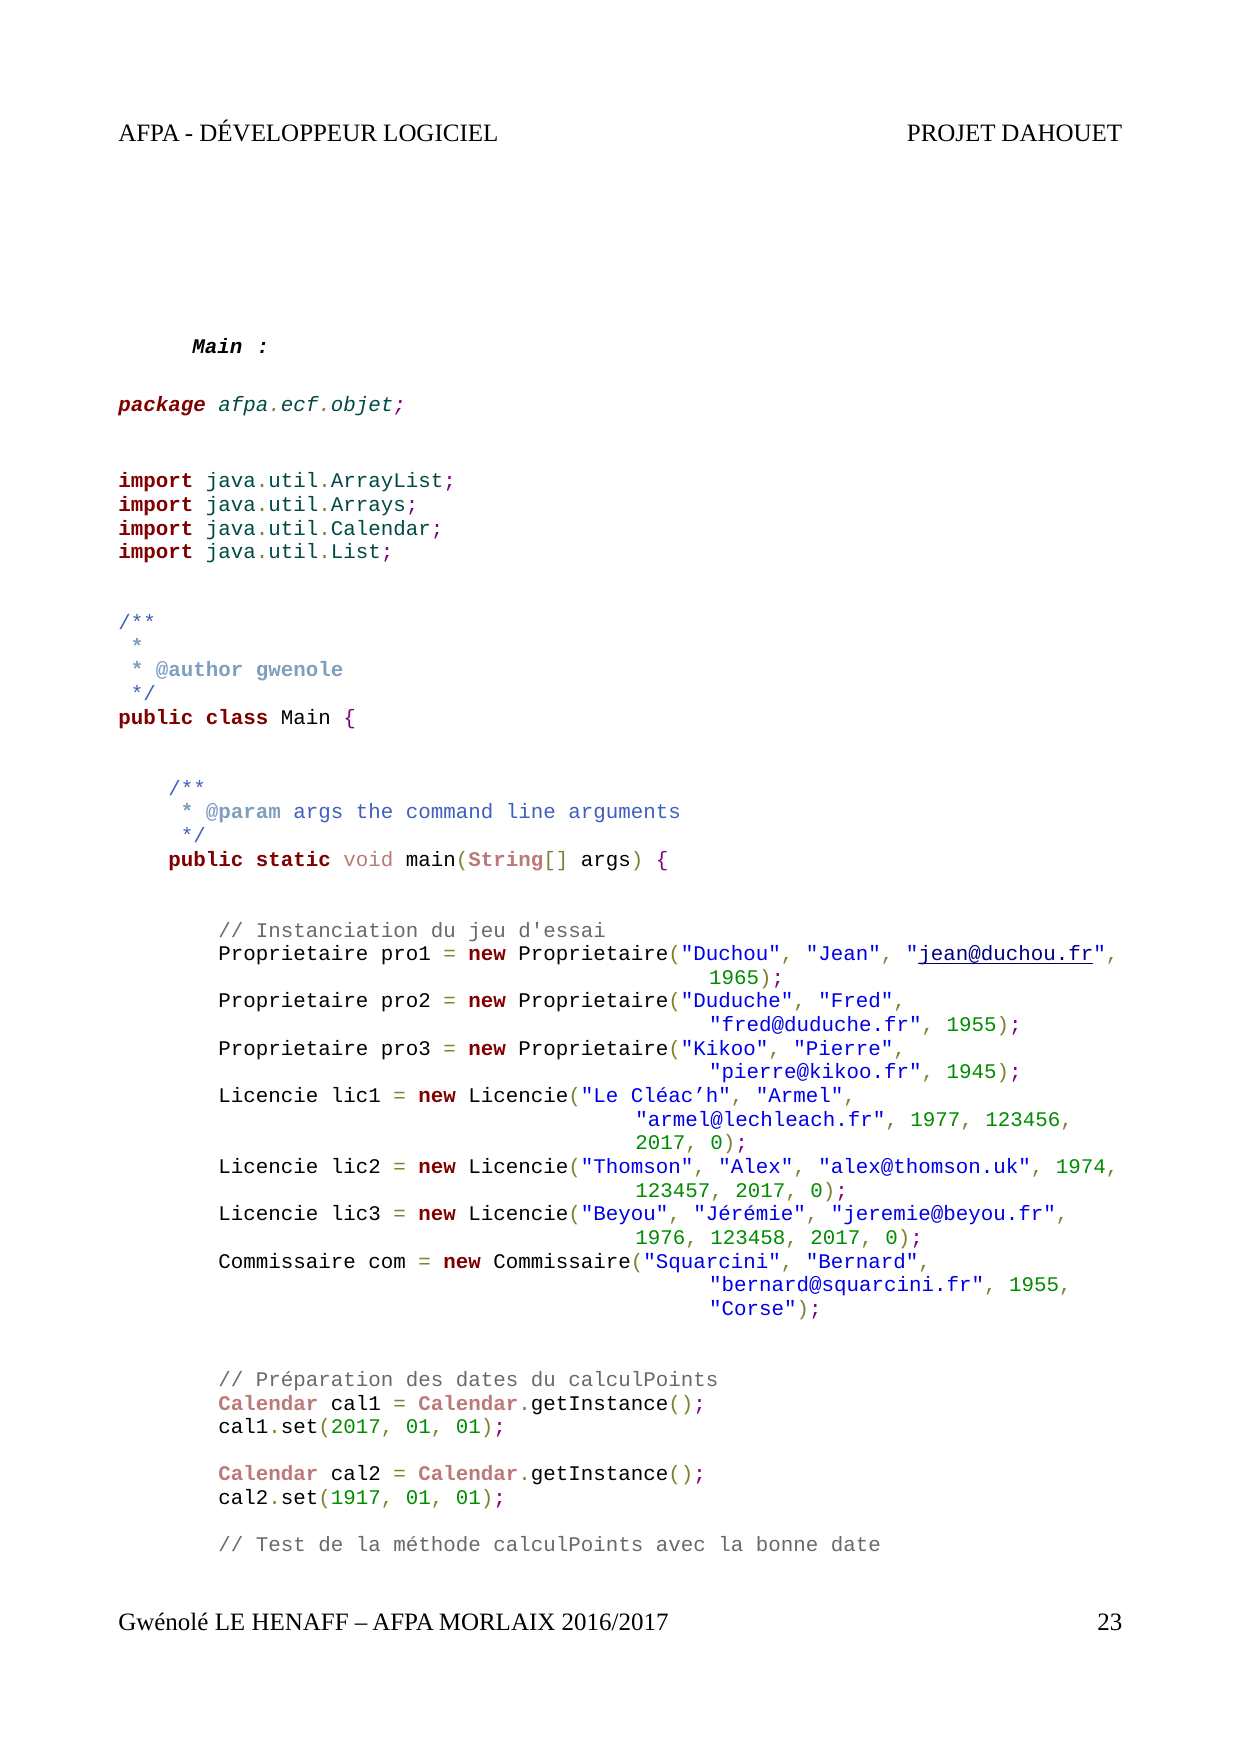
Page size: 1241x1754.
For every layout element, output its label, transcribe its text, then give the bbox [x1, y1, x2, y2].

text "pierre@kikoo.fr", 1945); [118, 1061, 1122, 1085]
text package afpa.ecf.objet; [118, 393, 1122, 417]
text Main : [118, 336, 1122, 359]
text */ [118, 825, 1122, 849]
text Proprietaire pro1 = new Proprietaire("Duchou", "Jean", "jean@duchou.fr", [118, 943, 1122, 967]
text // Instanciation du jeu d'essai [118, 919, 1122, 943]
text cal2.set(1917, 01, 01); [118, 1487, 1122, 1511]
text Calendar cal1 = Calendar.getInstance(); [118, 1392, 1122, 1416]
text "fred@duduche.fr", 1955); [118, 1014, 1122, 1038]
text * [118, 636, 1122, 659]
text import java.util.Calendar; [118, 518, 1122, 541]
text Commissaire com = new Commissaire("Squarcini", "Bernard", [118, 1251, 1122, 1274]
text import java.util.List; [118, 541, 1122, 565]
text cal1.set(2017, 01, 01); [118, 1416, 1122, 1440]
text Calendar cal2 = Calendar.getInstance(); [118, 1463, 1122, 1487]
text // Test de la méthode calculPoints avec la bonne date [118, 1534, 1122, 1558]
text * @param args the command line arguments [118, 801, 1122, 825]
text Licencie lic2 = new Licencie("Thomson", "Alex", "alex@thomson.uk", 1974, [118, 1156, 1122, 1180]
text "bernard@squarcini.fr", 1955, [118, 1274, 1122, 1298]
text 2017, 0); [118, 1132, 1122, 1156]
text import java.util.ArrayList; [118, 470, 1122, 494]
text /** [118, 778, 1122, 801]
text Proprietaire pro2 = new Proprietaire("Duduche", "Fred", [118, 991, 1122, 1014]
text Proprietaire pro3 = new Proprietaire("Kikoo", "Pierre", [118, 1038, 1122, 1061]
text 123457, 2017, 0); [118, 1180, 1122, 1203]
text */ [118, 683, 1122, 707]
text import java.util.Arrays; [118, 494, 1122, 518]
text // Préparation des dates du calculPoints [118, 1369, 1122, 1392]
text "Corse"); [118, 1298, 1122, 1322]
text /** [118, 612, 1122, 636]
text 1965); [118, 967, 1122, 991]
text public static void main(String[] args) { [118, 849, 1122, 872]
text "armel@lechleach.fr", 1977, 123456, [118, 1109, 1122, 1132]
text Licencie lic3 = new Licencie("Beyou", "Jérémie", "jeremie@beyou.fr", [118, 1203, 1122, 1227]
text public class Main { [118, 707, 1122, 730]
text * @author gwenole [118, 659, 1122, 683]
text Licencie lic1 = new Licencie("Le Cléac’h", "Armel", [118, 1085, 1122, 1109]
text 1976, 123458, 2017, 0); [118, 1227, 1122, 1251]
